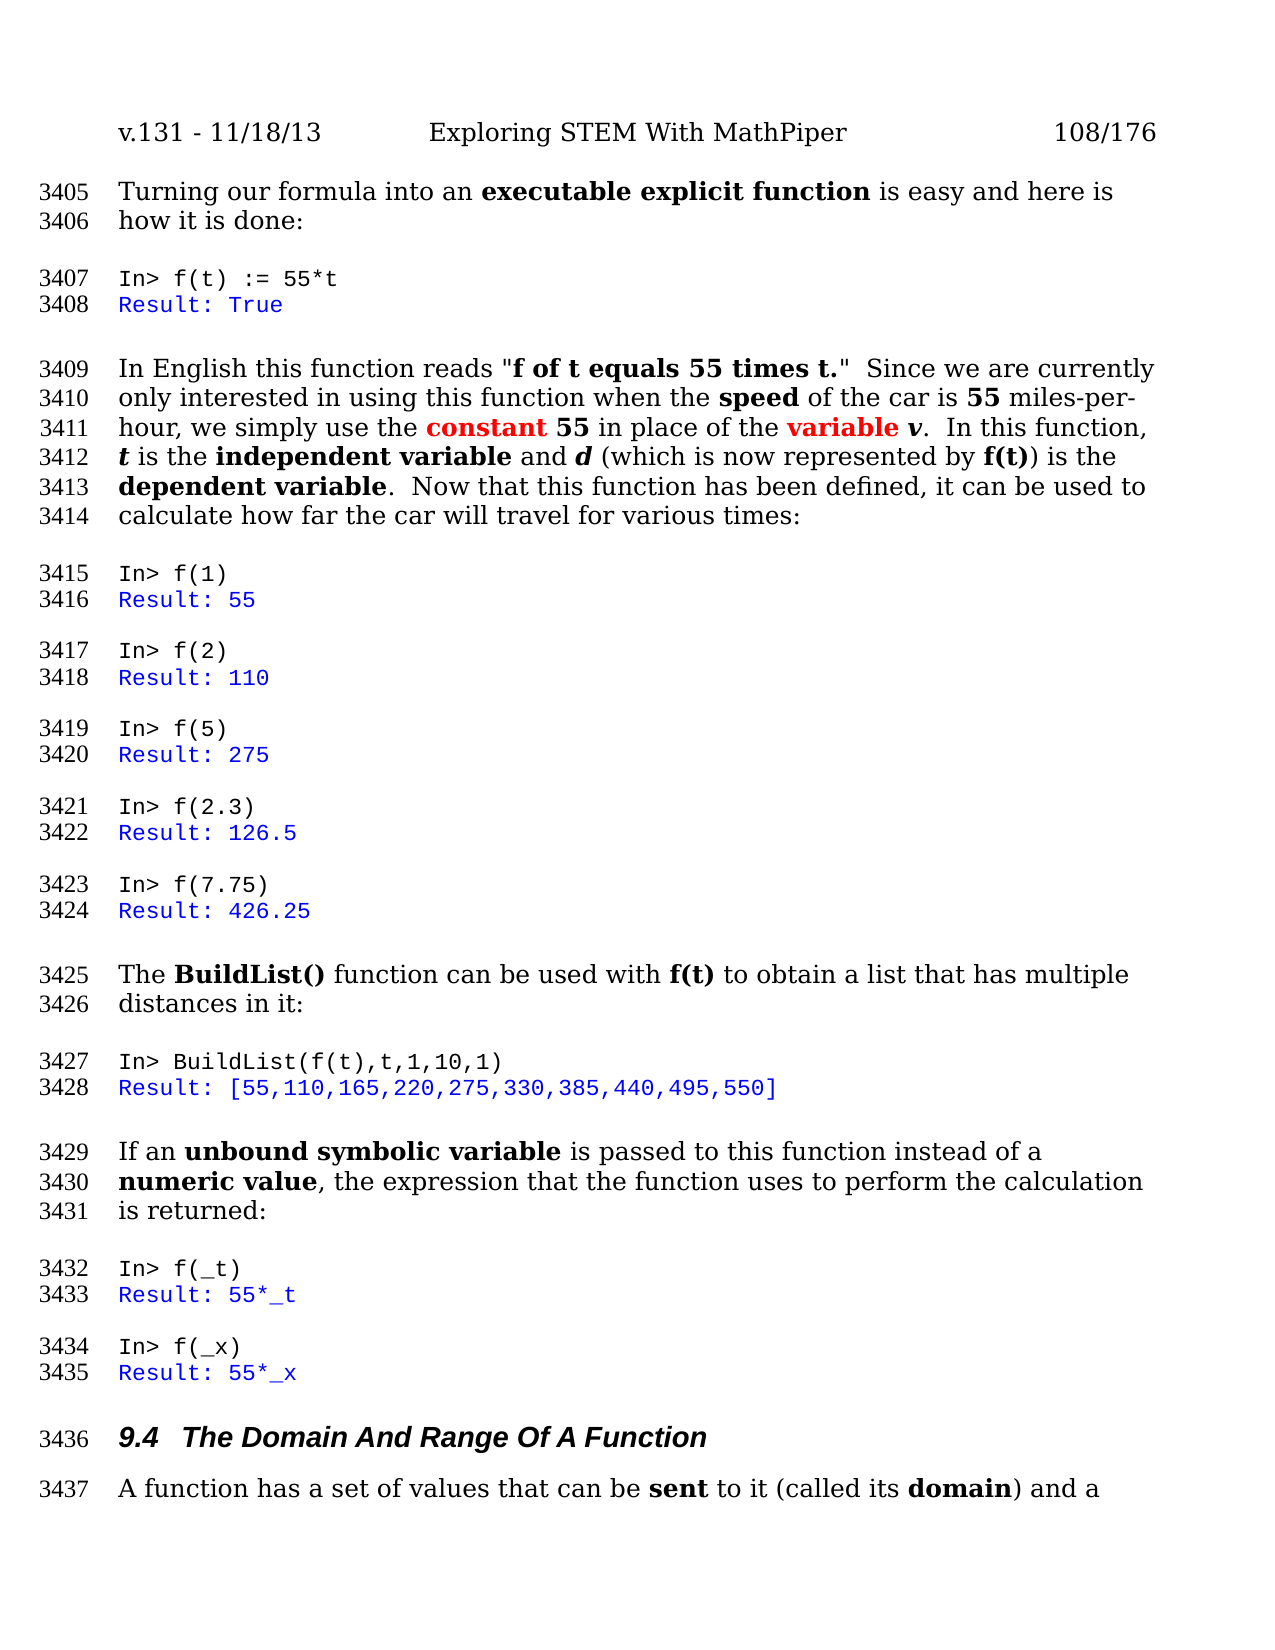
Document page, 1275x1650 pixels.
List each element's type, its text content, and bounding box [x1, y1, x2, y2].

text Result: 55*_x [118, 1361, 1157, 1387]
text Result: 126.5 [118, 821, 1157, 847]
text In> BuildList(f(t),t,1,10,1) [118, 1051, 1157, 1077]
text In> f(t) := 55*t [118, 267, 1157, 293]
text Result: True [118, 293, 1157, 319]
text Result: 426.25 [118, 899, 1157, 925]
text A function has a set of values that can be sent to it (called its domain) and a [118, 1474, 1157, 1504]
text In> f(1) [118, 562, 1157, 588]
text Result: 275 [118, 744, 1157, 769]
text The BuildList() function can be used with f(t) to obtain a list that has multiple distances in it: [118, 960, 1157, 1019]
text Result: 55*_t [118, 1283, 1157, 1309]
text Result: 110 [118, 666, 1157, 692]
text In> f(7.75) [118, 873, 1157, 899]
text Result: 55 [118, 588, 1157, 614]
text In English this function reads "f of t equals 55 times t." Since we are currently only interested in using this function when the speed of the car is 55 miles-per-hour, we simply use the constant 55 in place of the variable v. In this function, t is the independent variable and d (which is now represented by f(t)) is the dependent variable. Now that this function has been defined, it can be used to calculate how far the car will travel for various times: [118, 354, 1157, 530]
subtitle The Domain And Range Of A Function [118, 1420, 1157, 1453]
text In> f(_x) [118, 1335, 1157, 1361]
text In> f(_t) [118, 1257, 1157, 1283]
text In> f(5) [118, 718, 1157, 744]
text Result: [55,110,165,220,275,330,385,440,495,550] [118, 1077, 1157, 1102]
text In> f(2.3) [118, 796, 1157, 821]
text In> f(2) [118, 640, 1157, 666]
text If an unbound symbolic variable is passed to this function instead of a numeric value, the expression that the function uses to perform the calculation is returned: [118, 1137, 1157, 1225]
text Turning our formula into an executable explicit function is easy and here is how it is done: [118, 177, 1157, 235]
